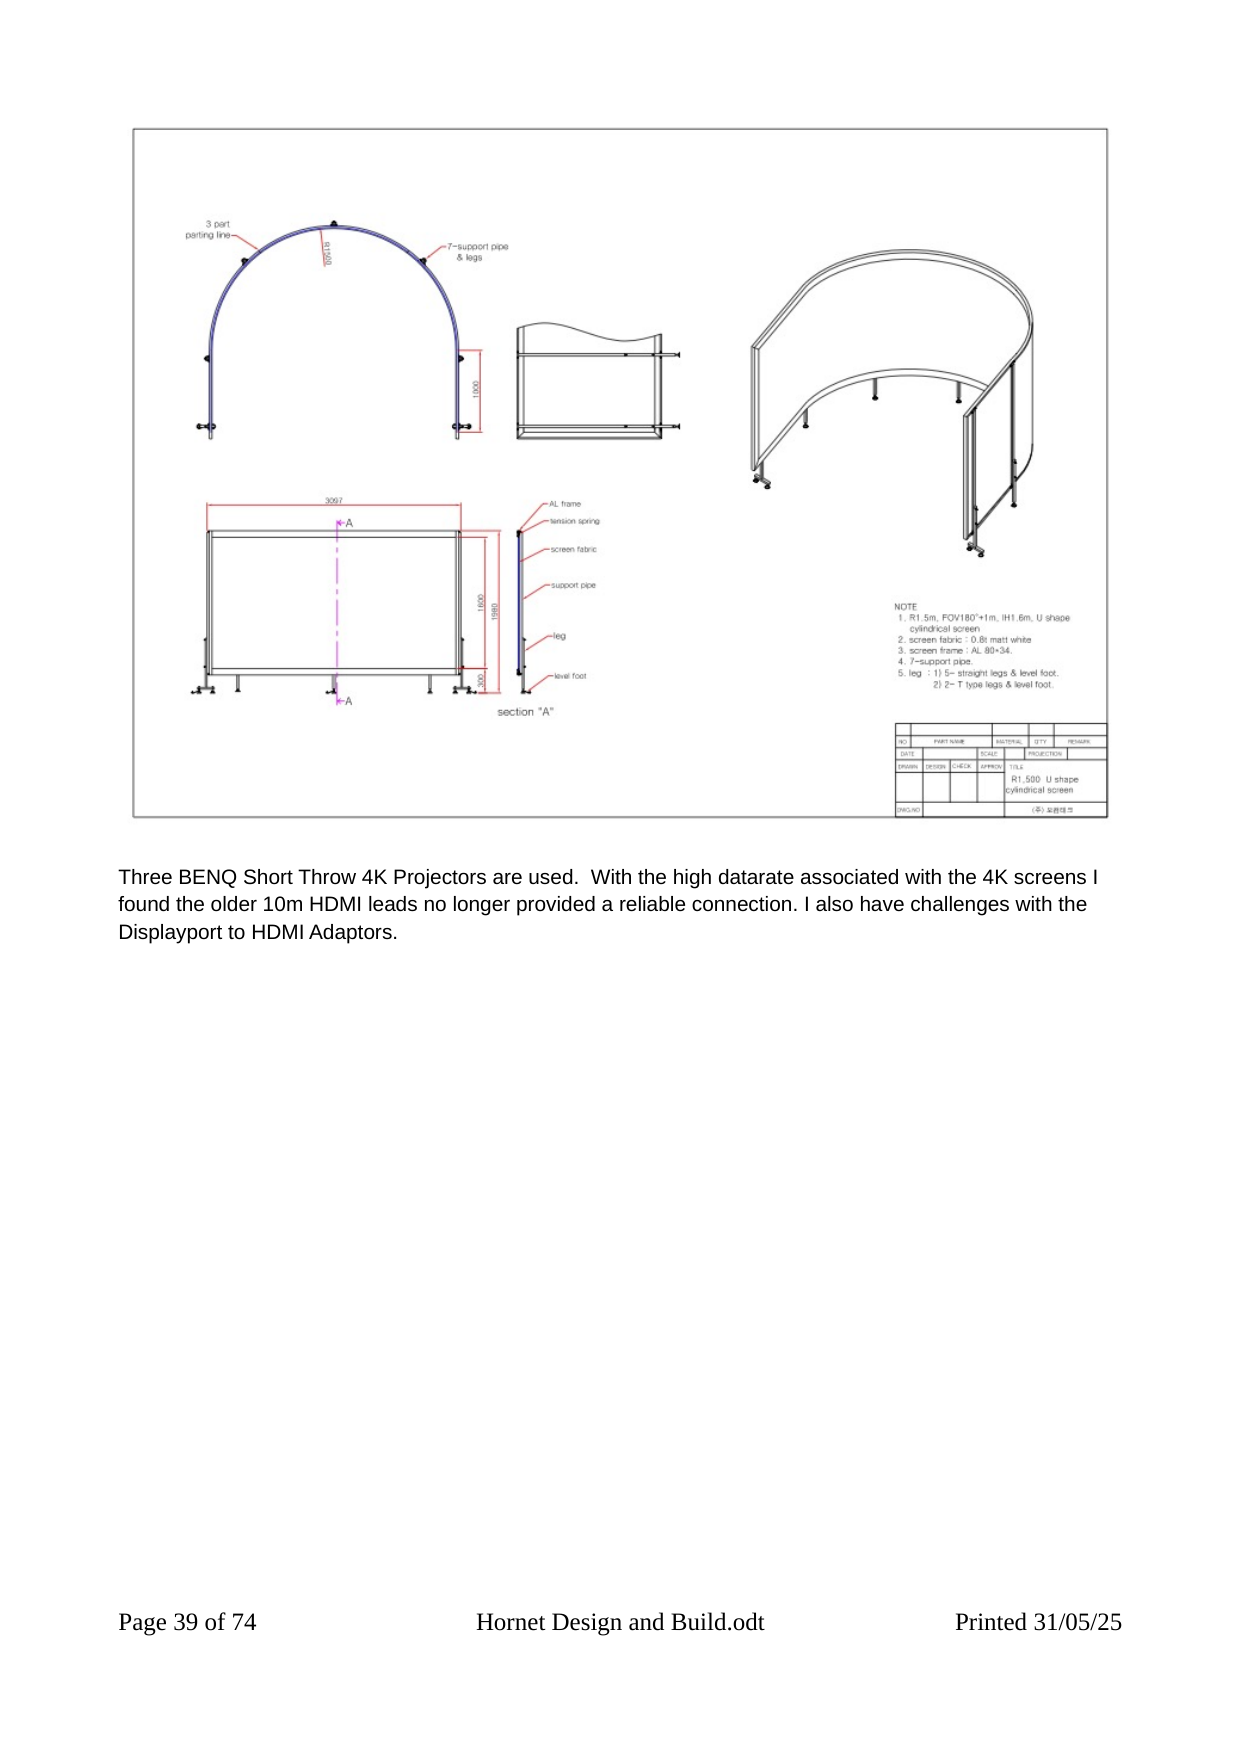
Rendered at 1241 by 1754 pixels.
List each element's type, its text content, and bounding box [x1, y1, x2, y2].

picture [118, 118, 1123, 828]
text Three BENQ Short Throw 4K Projectors are used. With the high datarate associated with the 4K screens I found the older 10m HDMI leads no longer provided a reliable connection. I also have challenges with the Displayport to HDMI Adaptors. [118, 865, 1122, 944]
